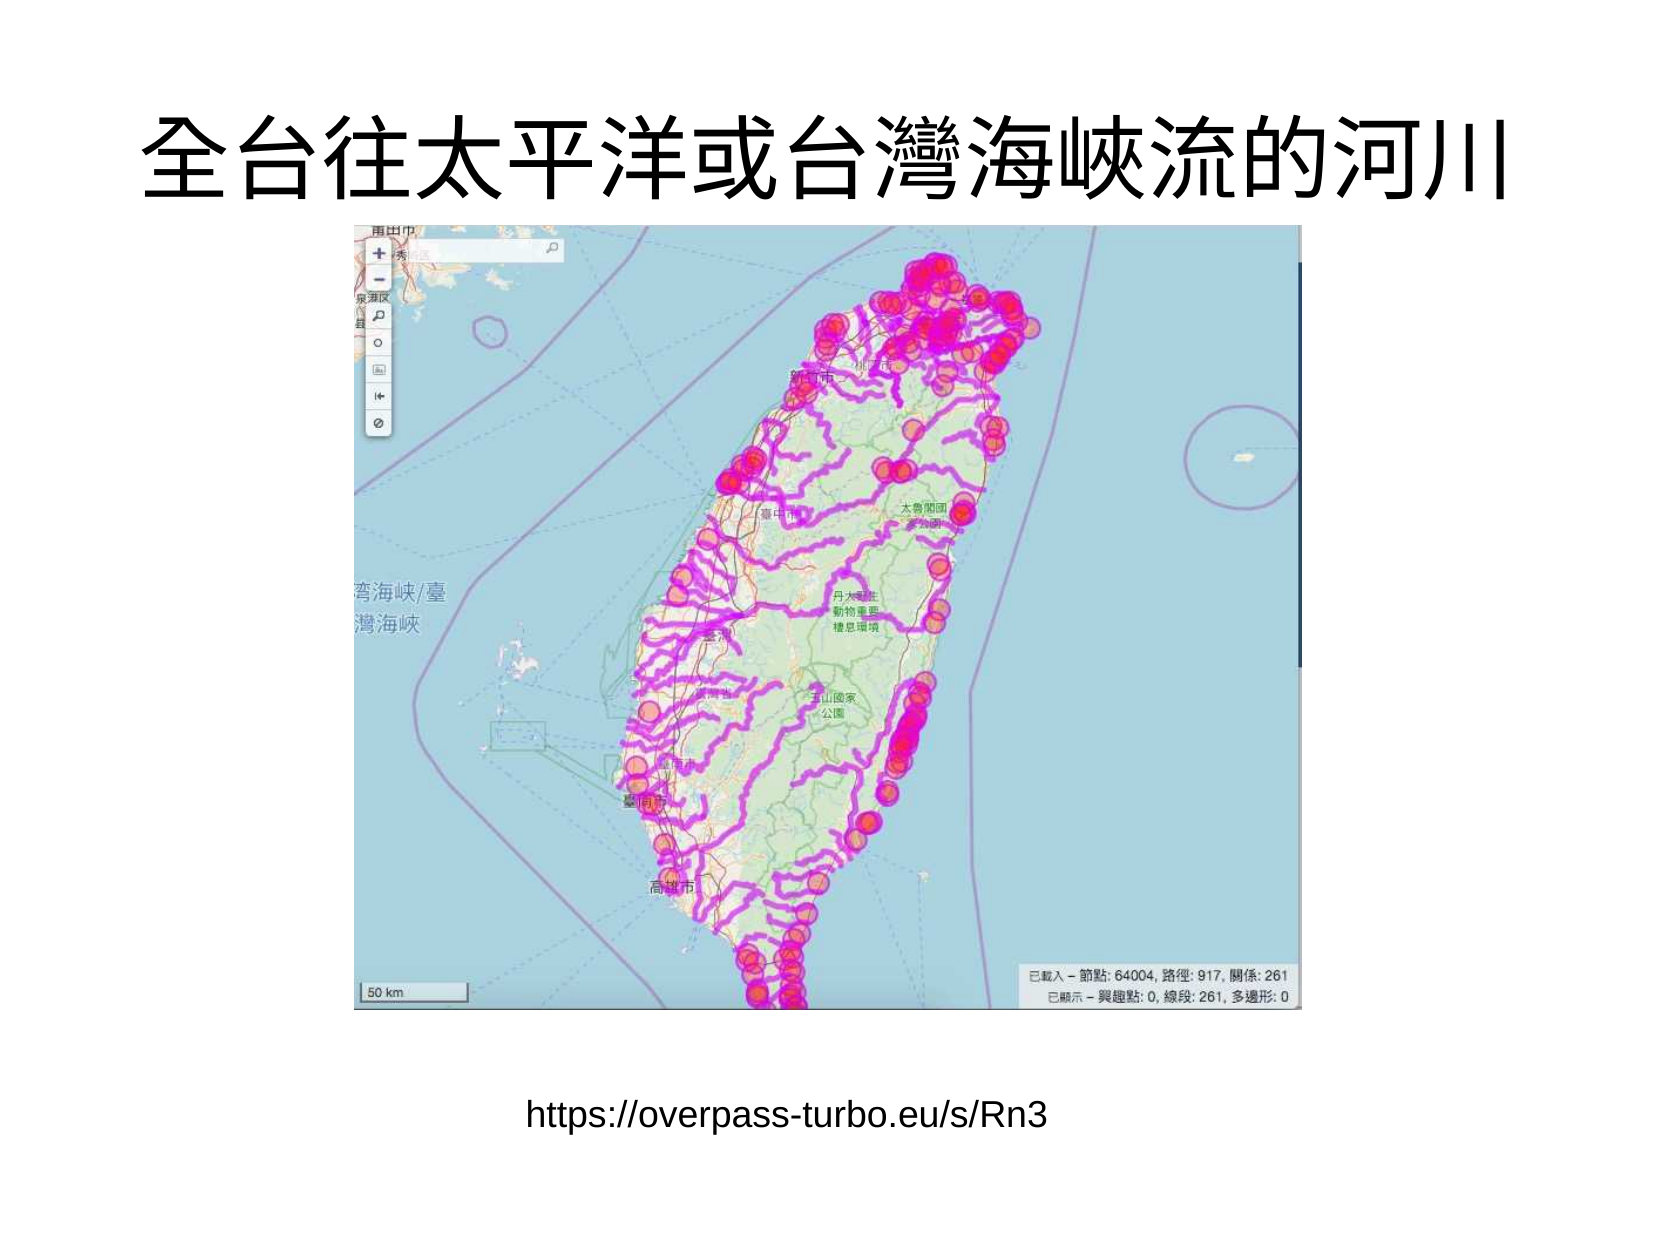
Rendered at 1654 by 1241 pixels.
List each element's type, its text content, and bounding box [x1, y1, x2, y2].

text_box https://overpass-turbo.eu/s/Rn3 [510, 1086, 1063, 1144]
title 全台往太平洋或台灣海峽流的河川 [82, 49, 1571, 257]
picture [354, 225, 1302, 1010]
